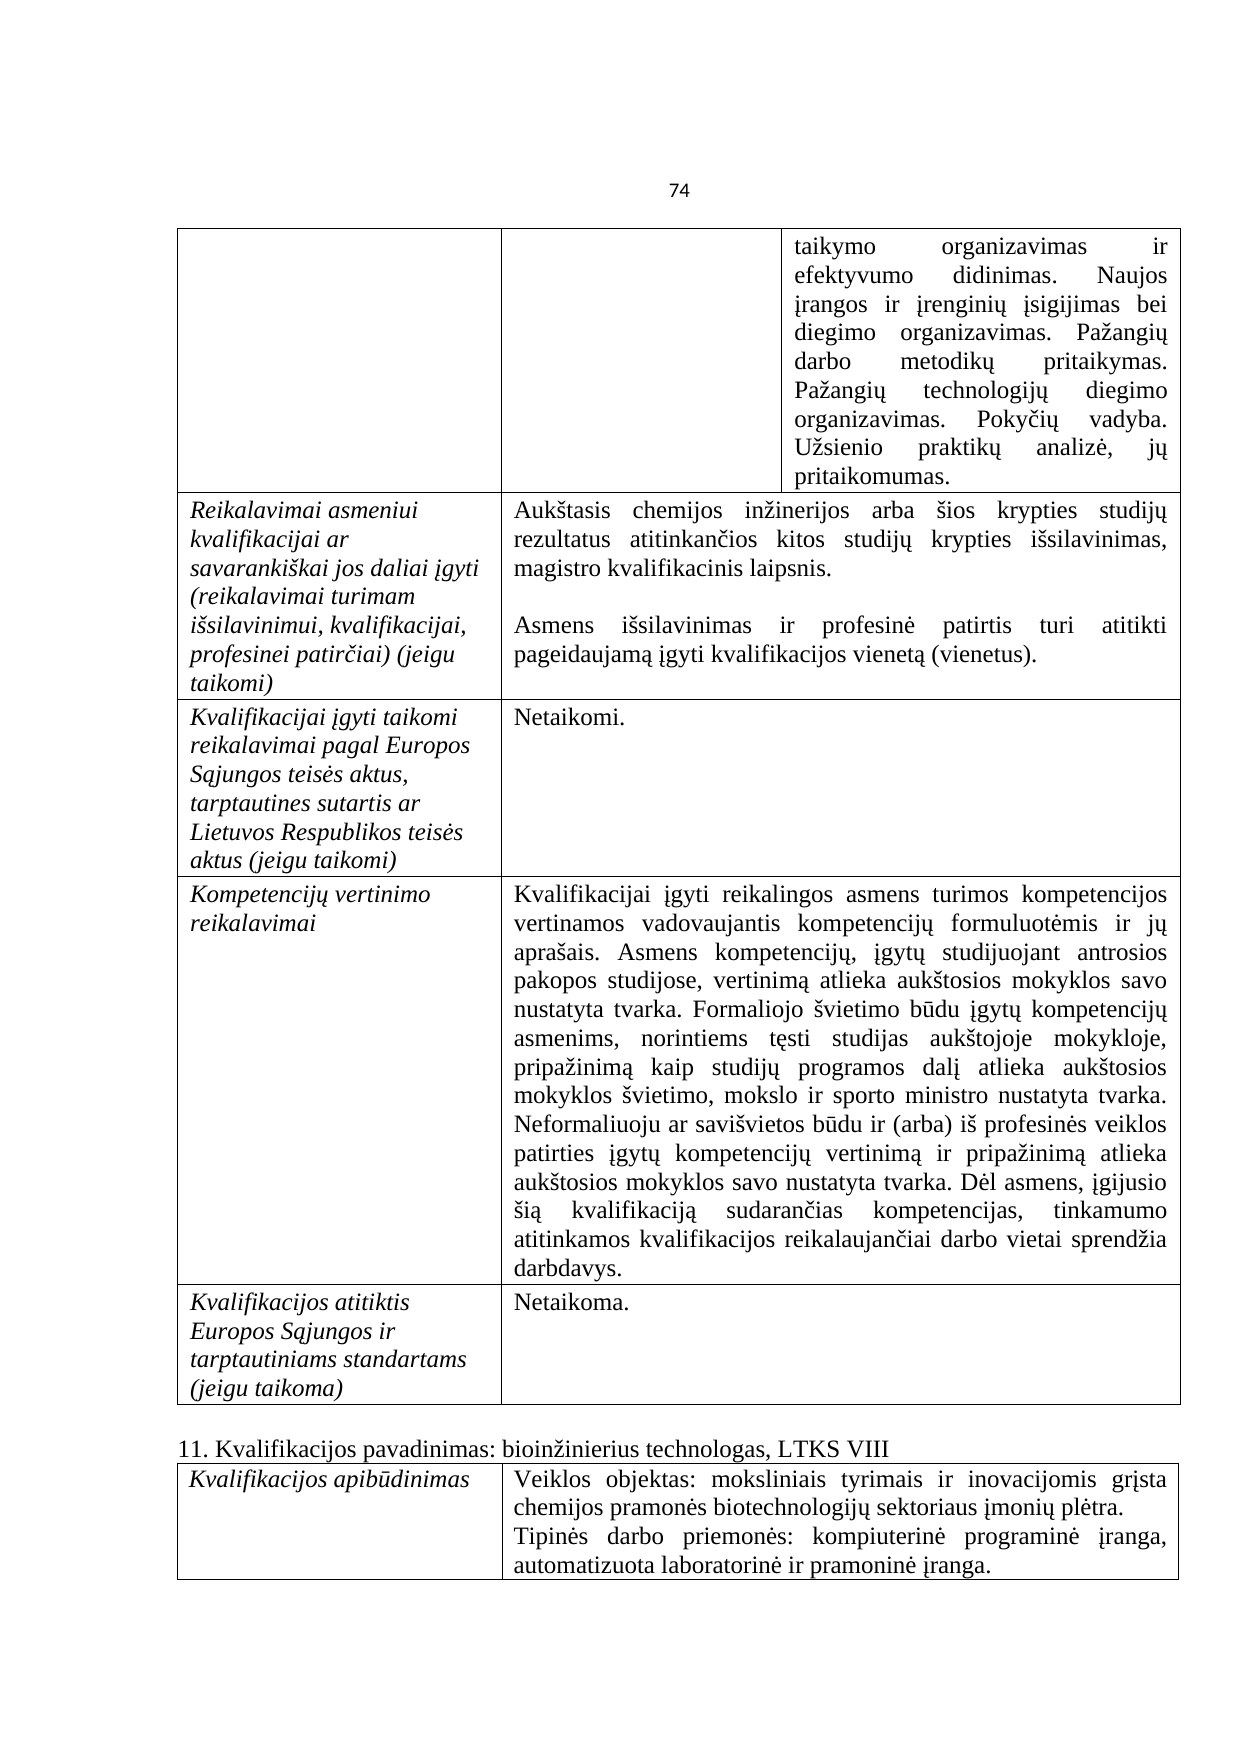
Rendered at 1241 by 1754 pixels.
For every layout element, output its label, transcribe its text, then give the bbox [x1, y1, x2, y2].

text 11. Kvalifikacijos pavadinimas: bioinžinierius technologas, LTKS VIII [177, 1434, 1181, 1463]
table_cell Kvalifikacijai įgyti reikalingos asmens turimos kompetencijos vertinamos vadovaujantis kompetencijų formuluotėmis ir jų aprašais. Asmens kompetencijų, įgytų studijuojant antrosios pakopos studijose, vertinimą atlieka aukštosios mokyklos savo nustatyta tvarka. Formaliojo švietimo būdu įgytų kompetencijų asmenims, norintiems tęsti studijas aukštojoje mokykloje, pripažinimą kaip studijų programos dalį atlieka aukštosios mokyklos švietimo, mokslo ir sporto ministro nustatyta tvarka. Neformaliuoju ar savišvietos būdu ir (arba) iš profesinės veiklos patirties įgytų kompetencijų vertinimą ir pripažinimą atlieka aukštosios mokyklos savo nustatyta tvarka. Dėl asmens, įgijusio šią kvalifikaciją sudarančias kompetencijas, tinkamumo atitinkamos kvalifikacijos reikalaujančiai darbo vietai sprendžia darbdavys. [502, 877, 1180, 1284]
table_cell [178, 229, 501, 492]
table_cell Kompetencijų vertinimo reikalavimai [178, 877, 501, 1284]
table_cell Aukštasis chemijos inžinerijos arba šios krypties studijų rezultatus atitinkančios kitos studijų krypties išsilavinimas, magistro kvalifikacinis laipsnis. Asmens išsilavinimas ir profesinė patirtis turi atitikti pageidaujamą įgyti kvalifikacijos vienetą (vienetus). [502, 493, 1180, 698]
table_cell Reikalavimai asmeniui kvalifikacijai ar savarankiškai jos daliai įgyti (reikalavimai turimam išsilavinimui, kvalifikacijai, profesinei patirčiai) (jeigu taikomi) [178, 493, 501, 698]
table_cell taikymo organizavimas ir efektyvumo didinimas. Naujos įrangos ir įrenginių įsigijimas bei diegimo organizavimas. Pažangių darbo metodikų pritaikymas. Pažangių technologijų diegimo organizavimas. Pokyčių vadyba. Užsienio praktikų analizė, jų pritaikomumas. [782, 229, 1180, 492]
table_cell Kvalifikacijos atitiktis Europos Sąjungos ir tarptautiniams standartams (jeigu taikoma) [178, 1285, 501, 1404]
table_cell Kvalifikacijai įgyti taikomi reikalavimai pagal Europos Sąjungos teisės aktus, tarptautines sutartis ar Lietuvos Respublikos teisės aktus (jeigu taikomi) [178, 700, 501, 876]
table_cell Netaikoma. [502, 1285, 1180, 1404]
table_cell Netaikomi. [502, 700, 1180, 876]
table_header Veiklos objektas: moksliniais tyrimais ir inovacijomis grįsta chemijos pramonės biotechnologijų sektoriaus įmonių plėtra. Tipinės darbo priemonės: kompiuterinė programinė įranga, automatizuota laboratorinė ir pramoninė įranga. [503, 1464, 1178, 1579]
table_cell [502, 229, 781, 492]
table_header Kvalifikacijos apibūdinimas [178, 1464, 502, 1579]
